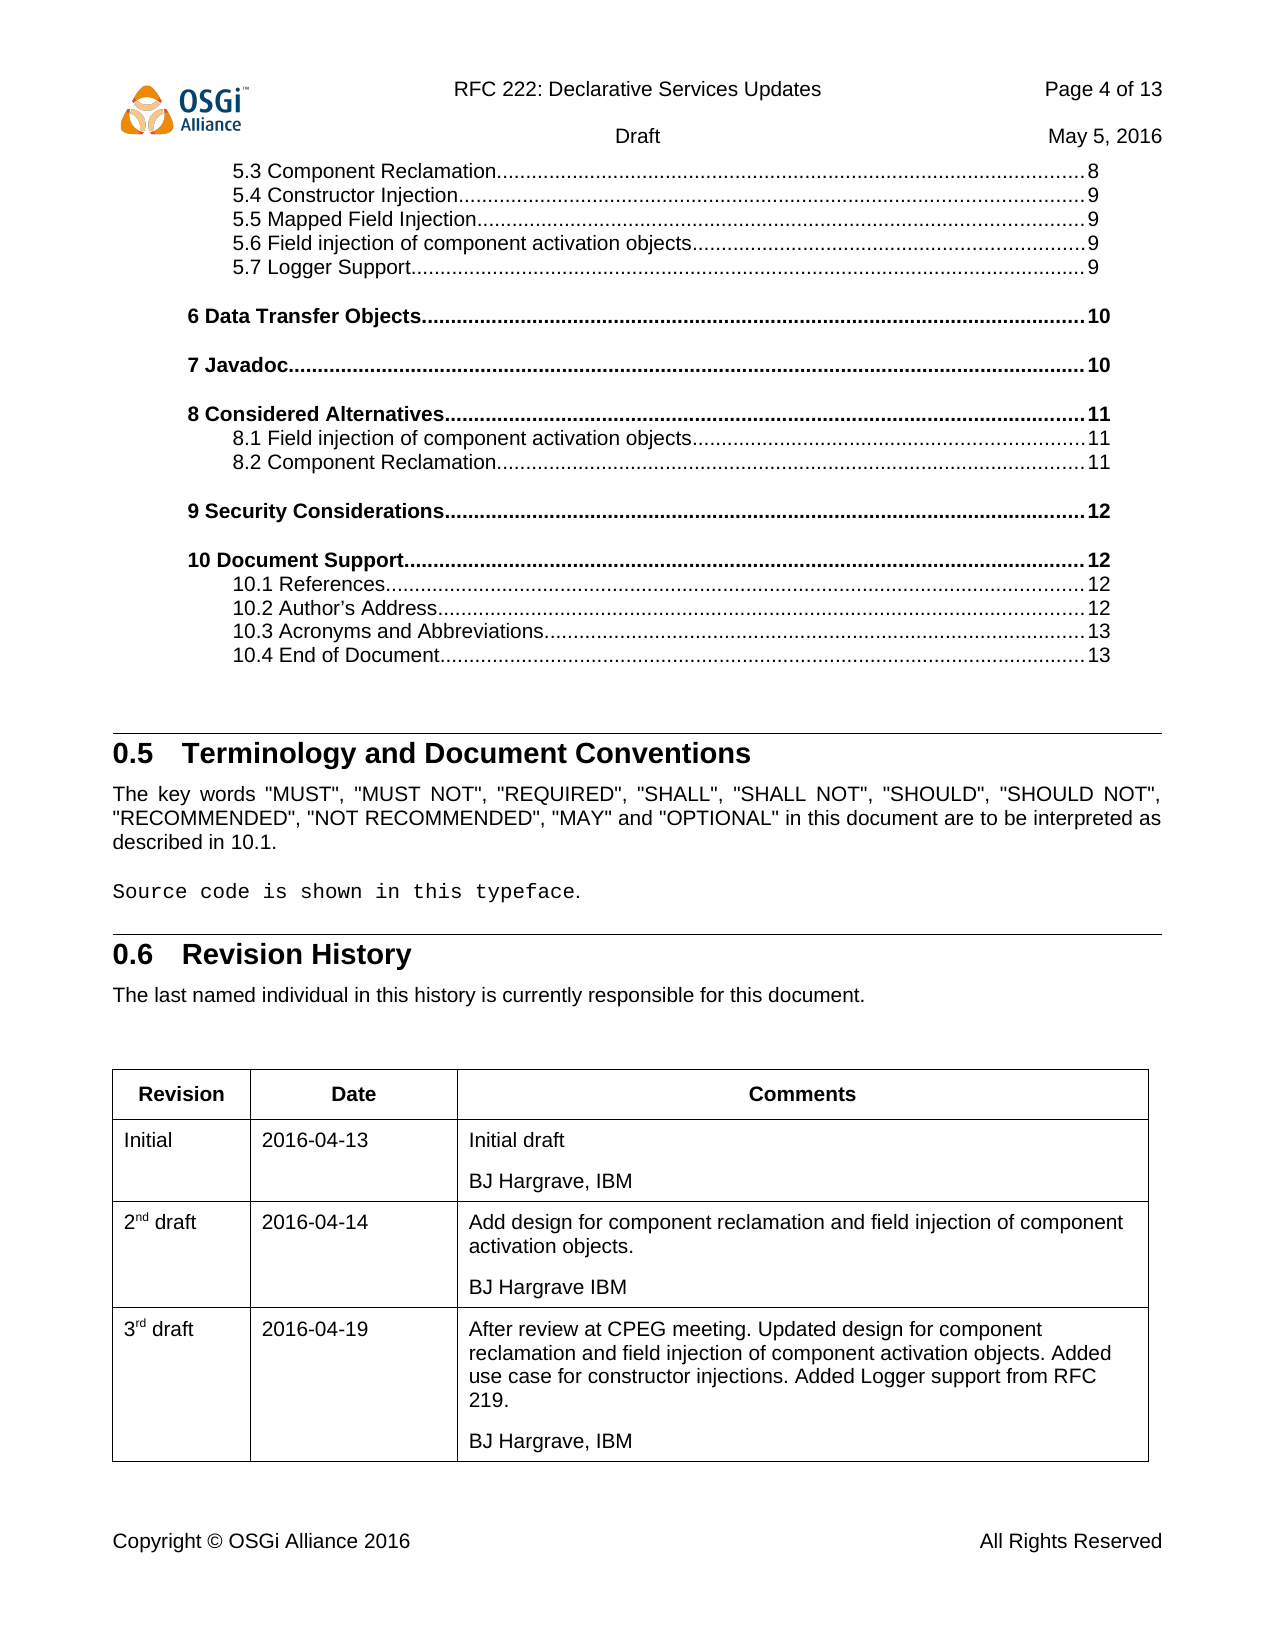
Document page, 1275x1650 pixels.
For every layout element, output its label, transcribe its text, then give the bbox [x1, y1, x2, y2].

text 10.1 References 12 [232, 571, 1162, 595]
table_cell Add design for component reclamation and field injection of component activation objects. BJ Hargrave IBM [458, 1202, 1148, 1307]
text 10.4 End of Document 13 [232, 643, 1162, 667]
picture [113, 78, 257, 142]
subtitle Revision History [112, 935, 1162, 971]
table_header Revision [113, 1070, 250, 1118]
table_cell 2016-04-13 [251, 1120, 457, 1201]
text 5.5 Mapped Field Injection 9 [232, 207, 1162, 231]
text 5.3 Component Reclamation 8 [232, 159, 1162, 183]
table_header Date [251, 1070, 457, 1118]
table_cell Initial draft BJ Hargrave, IBM [458, 1120, 1148, 1201]
text 10 Document Support 12 [187, 547, 1162, 571]
text Source code is shown in this typeface. [112, 879, 1162, 905]
subtitle Terminology and Document Conventions [112, 734, 1162, 769]
table_cell 2016-04-14 [251, 1202, 457, 1307]
text 5.7 Logger Support 9 [232, 255, 1162, 279]
text 8 Considered Alternatives 11 [187, 402, 1162, 426]
table_cell 2016-04-19 [251, 1308, 457, 1461]
table_cell 3rd draft [113, 1308, 250, 1461]
text 9 Security Considerations 12 [187, 498, 1162, 522]
text 5.4 Constructor Injection 9 [232, 183, 1162, 207]
table_cell 2nd draft [113, 1202, 250, 1307]
text 10.2 Author’s Address 12 [232, 595, 1162, 619]
text 5.6 Field injection of component activation objects 9 [232, 231, 1162, 255]
text 6 Data Transfer Objects 10 [187, 304, 1162, 328]
text The last named individual in this history is currently responsible for this document. [112, 983, 1162, 1007]
text The key words "MUST", "MUST NOT", "REQUIRED", "SHALL", "SHALL NOT", "SHOULD", "SHOULD NOT", "RECOMMENDED", "NOT RECOMMENDED", "MAY" and "OPTIONAL" in this document are to be interpreted as described in 1. [112, 782, 1162, 854]
text 7 Javadoc 10 [187, 353, 1162, 377]
table_cell Initial [113, 1120, 250, 1201]
text 8.2 Component Reclamation 11 [232, 449, 1162, 473]
text 8.1 Field injection of component activation objects 11 [232, 426, 1162, 449]
table_cell After review at CPEG meeting. Updated design for component reclamation and field injection of component activation objects. Added use case for constructor injections. Added Logger support from RFC 219. BJ Hargrave, IBM [458, 1308, 1148, 1461]
text 10.3 Acronyms and Abbreviations 13 [232, 619, 1162, 643]
table_header Comments [458, 1070, 1148, 1118]
